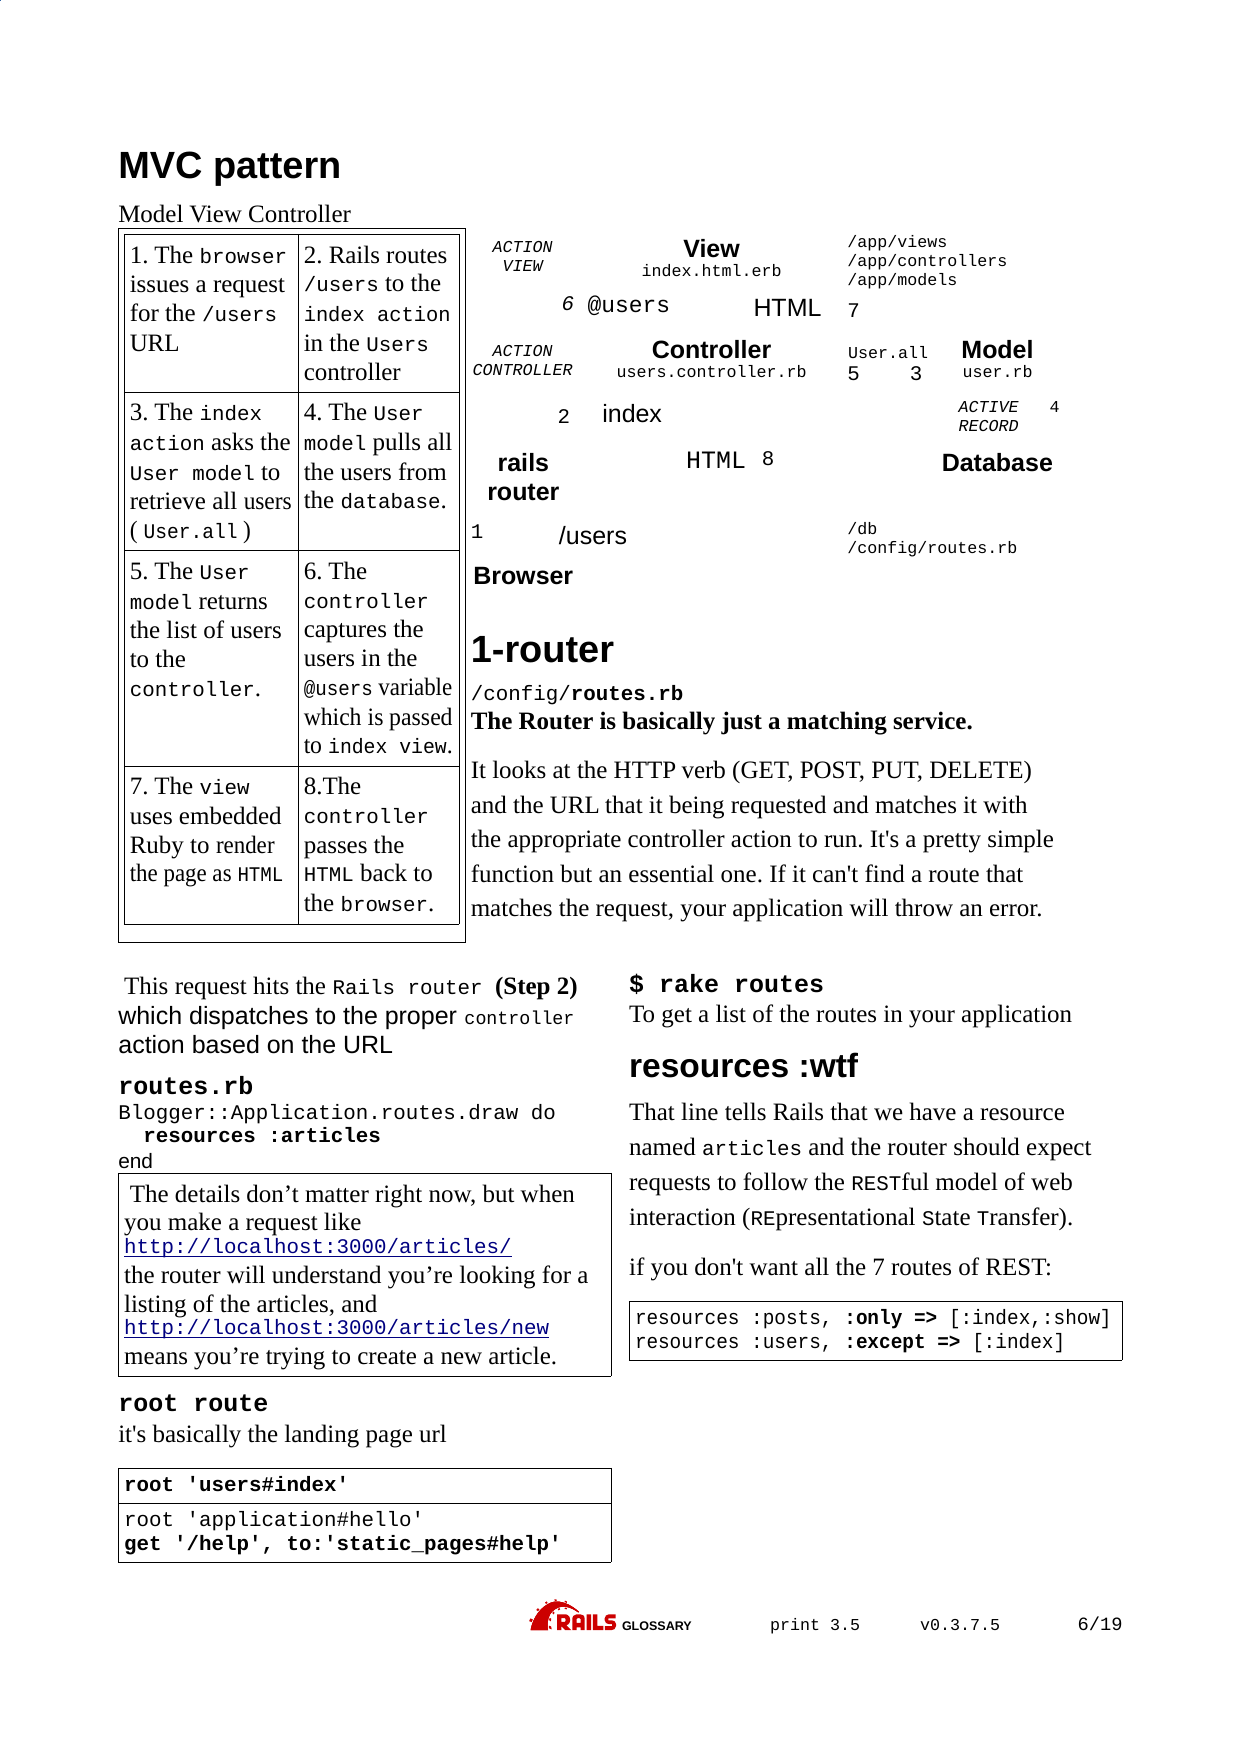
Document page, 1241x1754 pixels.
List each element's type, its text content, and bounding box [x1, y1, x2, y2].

table_header 2. Rails routes /users to the index action in the Users controller [299, 235, 459, 392]
table_cell [756, 515, 841, 555]
table_cell ACTIVE RECORD [935, 393, 1044, 442]
text To get a list of the routes in your application [629, 999, 1122, 1028]
table_cell [676, 555, 733, 596]
table_cell 3. The index action asks the User model to retrieve all users ( User.all ) [125, 393, 298, 550]
table_cell 8 [756, 442, 934, 515]
table_header [119, 229, 465, 942]
table_header resources :posts, :only => [:index,:show] resources :users, :except => [:index] [630, 1302, 1122, 1360]
table_cell 8.The controller passes the HTML back to the browser. [299, 767, 459, 923]
table_header The details don’t matter right now, but when you make a request like http://localhost:3000/articles/ the router will understand you’re looking for a listing of the articles, and http://localhost:3000/articles/new means you’re trying to create a new article. [119, 1174, 611, 1376]
table_cell HTML [733, 287, 841, 329]
table_cell 7. The view uses embedded Ruby to render the page as HTML [125, 767, 298, 923]
table_cell [581, 442, 634, 515]
subtitle resources :wtf [629, 1046, 1122, 1084]
table_cell [634, 555, 676, 596]
table_cell 4. The User model pulls all the users from the database. [299, 393, 459, 550]
table_header /app/views /app/controllers /app/models 7 [841, 228, 1060, 329]
table_cell Controller users.controller.rb [581, 329, 841, 393]
table_cell User.all 5 3 [841, 329, 934, 393]
table_cell rails router [466, 442, 581, 515]
table_cell /db /config/routes.rb [841, 515, 1060, 596]
table_cell root 'application#hello' get '/help', to:'static_pages#help' [119, 1504, 611, 1562]
table_cell HTML [676, 442, 756, 515]
table_header ACTION VIEW [466, 228, 581, 287]
table_cell 1-router /config/routes.rb The Router is basically just a matching service. It looks at the HTTP verb (GET, POST, PUT, DELETE) and the URL that it being requested and matches it with the appropriate controller action to run. It's a pretty simple function but an essential one. If it can't find a route that matches the request, your application will throw an error. [466, 596, 1060, 942]
subtitle $ rake routes [629, 971, 1122, 999]
table_cell [676, 287, 733, 329]
subtitle root route [118, 1390, 611, 1419]
table_cell 2 [552, 393, 581, 442]
subtitle routes.rb [118, 1073, 611, 1102]
table_cell 1 [466, 515, 552, 555]
table_cell [733, 393, 756, 442]
text it's basically the landing page url [118, 1419, 611, 1447]
table_cell [634, 442, 676, 515]
text if you don't want all the 7 routes of REST: [629, 1252, 1122, 1281]
table_cell [676, 515, 733, 555]
table_cell ACTION CONTROLLER [466, 329, 581, 393]
text Model View Controller [118, 199, 1122, 228]
text This request hits the Rails router (Step 2) [118, 971, 611, 1001]
table_cell [756, 393, 934, 442]
table_header View index.html.erb [581, 228, 841, 287]
table_cell Database [935, 442, 1060, 515]
table_cell [634, 515, 676, 555]
table_cell @users [581, 287, 676, 329]
table_cell [756, 555, 841, 596]
table_header 1. The browser issues a request for the /users URL [125, 235, 298, 392]
text That line tells Rails that we have a resource named articles and the router should expect requests to follow the RESTful model of web interaction (REpresentational State Transfer). [629, 1097, 1122, 1232]
table_header root 'users#index' [119, 1469, 611, 1503]
table_cell Model user.rb [935, 329, 1060, 393]
table_cell 4 [1044, 393, 1060, 442]
table_cell 6. The controller captures the users in the @users variable which is passed to index view. [299, 551, 459, 766]
text Blogger::Application.routes.draw do [118, 1102, 611, 1125]
table_cell 6 [466, 287, 581, 329]
table_cell /users [552, 515, 634, 555]
table_cell [733, 555, 756, 596]
table_cell [676, 393, 733, 442]
table_cell Browser [466, 555, 581, 596]
subtitle MVC pattern [118, 143, 611, 187]
table_cell [733, 515, 756, 555]
table_cell 5. The User model returns the list of users to the controller. [125, 551, 298, 766]
text which dispatches to the proper controller action based on the URL [118, 1001, 611, 1058]
table_cell [581, 555, 634, 596]
text end [118, 1149, 611, 1173]
table_cell [466, 393, 552, 442]
text resources :articles [118, 1125, 611, 1149]
table_cell index [581, 393, 676, 442]
